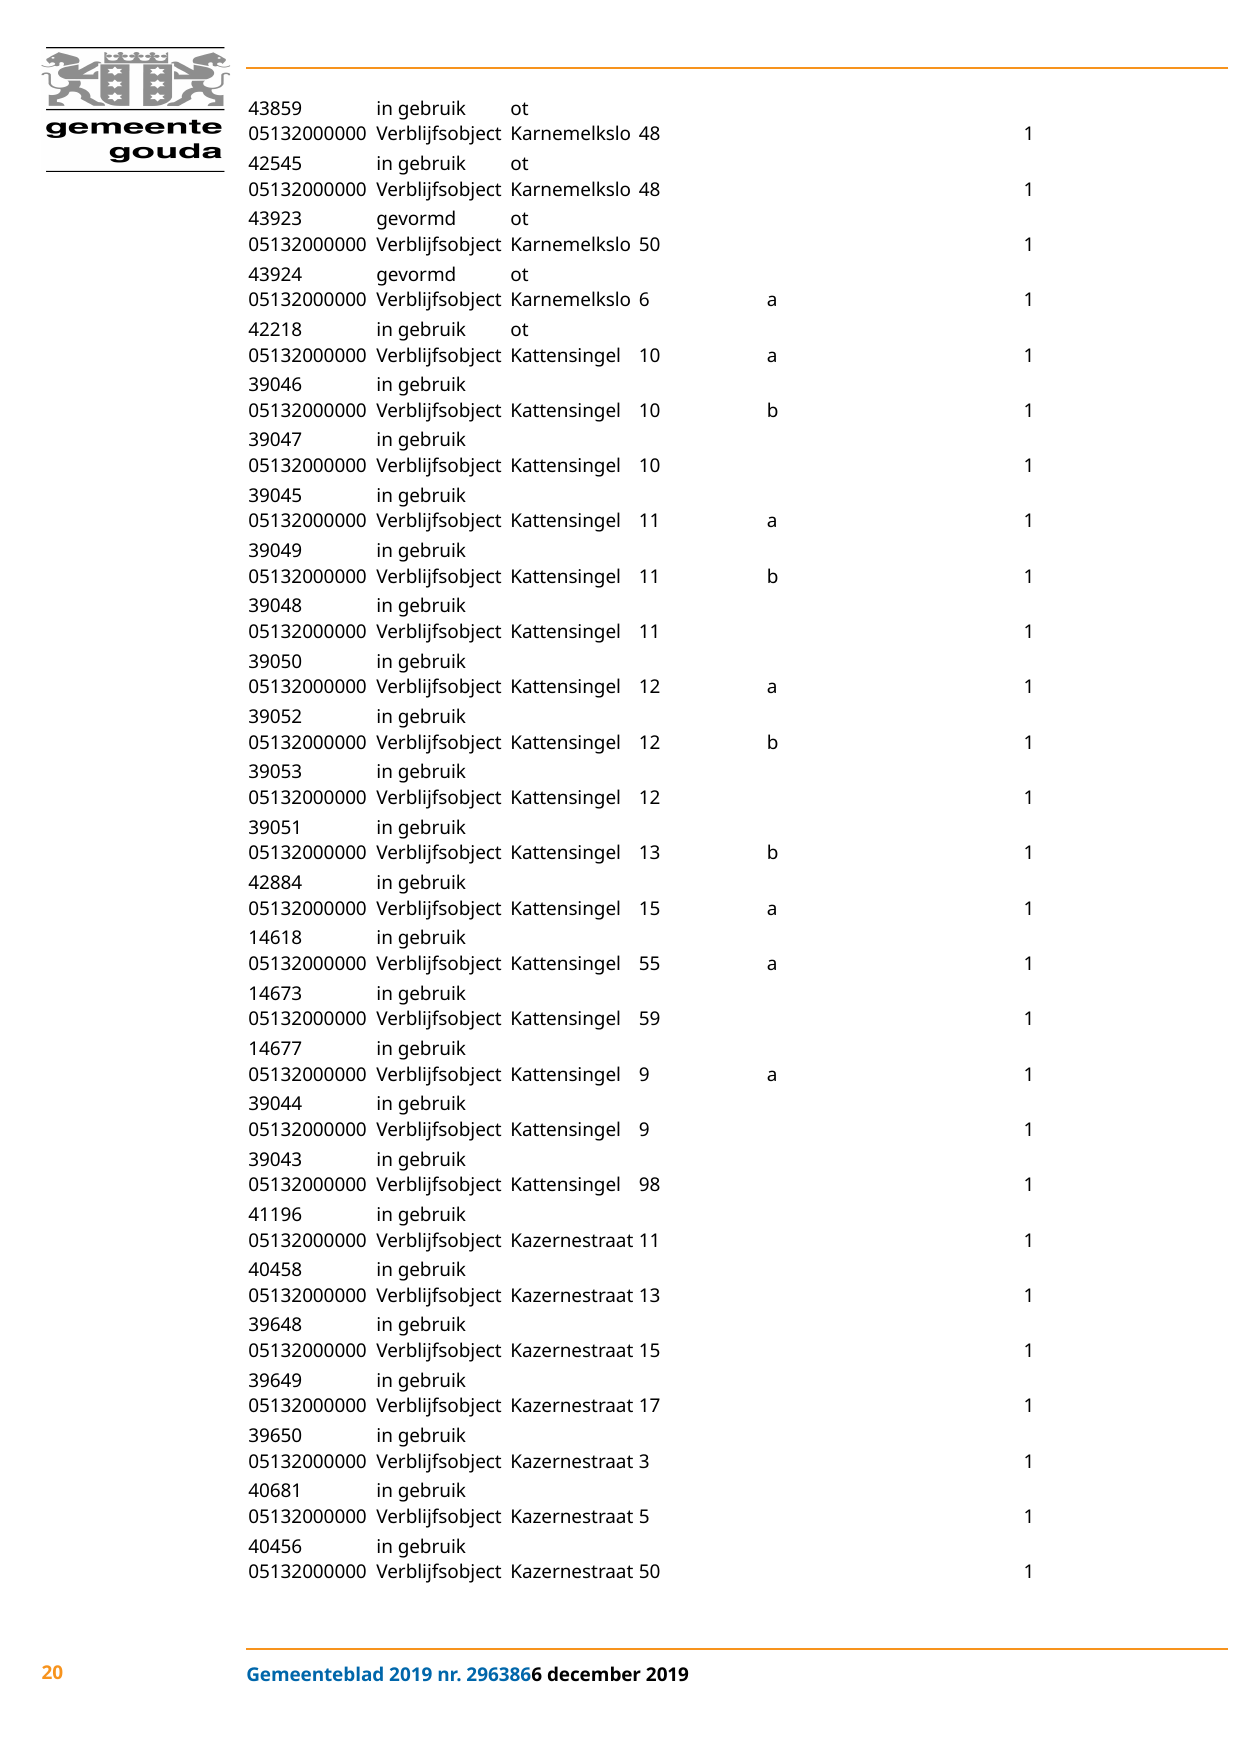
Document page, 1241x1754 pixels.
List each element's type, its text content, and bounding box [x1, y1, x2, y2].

table_cell 0513200000042884 [248, 840, 376, 895]
table_cell 50 [639, 1559, 767, 1584]
table_cell 0513200000042218 [248, 286, 376, 342]
table_cell 1 [1023, 1338, 1152, 1393]
table_cell [895, 729, 1023, 784]
table_cell a [767, 342, 895, 397]
table_cell Kattensingel [510, 508, 638, 563]
table_cell Karnemelksloot [510, 121, 638, 176]
table_cell [895, 286, 1023, 342]
table_cell a [767, 508, 895, 563]
table_cell 1 [1023, 342, 1152, 397]
table_cell Verblijfsobject in gebruik [376, 1282, 510, 1337]
table_cell 59 [639, 1006, 767, 1061]
table_cell Kattensingel [510, 563, 638, 618]
table_cell Verblijfsobject in gebruik [376, 729, 510, 784]
table_cell Kazernestraat [510, 1227, 638, 1282]
table_cell [895, 1171, 1023, 1227]
table_cell 1 [1023, 1503, 1152, 1559]
table_cell Karnemelksloot [510, 286, 638, 342]
table_cell [895, 508, 1023, 563]
table_cell 1 [1023, 729, 1152, 784]
table_cell Verblijfsobject in gebruik [376, 1006, 510, 1061]
table_cell [895, 1448, 1023, 1503]
table_cell 1 [1023, 1393, 1152, 1448]
table_cell Verblijfsobject in gebruik [376, 674, 510, 729]
table_cell [767, 121, 895, 176]
table_cell Kattensingel [510, 729, 638, 784]
table_cell [767, 1171, 895, 1227]
table_cell [895, 342, 1023, 397]
table_cell 9 [639, 1061, 767, 1116]
table_cell 48 [639, 121, 767, 176]
table_cell 0513200000014673 [248, 950, 376, 1006]
table_cell b [767, 397, 895, 452]
table_cell Verblijfsobject in gebruik [376, 508, 510, 563]
table_cell Verblijfsobject in gebruik [376, 1448, 510, 1503]
table_cell 0513200000039050 [248, 618, 376, 674]
table_cell 17 [639, 1393, 767, 1448]
table_cell 0513200000039648 [248, 1282, 376, 1337]
table_cell a [767, 950, 895, 1006]
table_cell 0513200000039046 [248, 342, 376, 397]
table_cell 1 [1023, 1006, 1152, 1061]
table_cell [767, 618, 895, 674]
table_cell 11 [639, 618, 767, 674]
table_cell 43859 [248, 95, 376, 121]
table_cell Verblijfsobject in gebruik [376, 563, 510, 618]
table_cell 0513200000039043 [248, 1116, 376, 1171]
table_cell [767, 1393, 895, 1448]
table_cell [767, 1503, 895, 1559]
table_cell 0513200000040458 [248, 1227, 376, 1282]
table_cell 11 [639, 1227, 767, 1282]
table_cell 1 [1023, 950, 1152, 1006]
table_cell Kattensingel [510, 950, 638, 1006]
table_cell Verblijfsobject in gebruik [376, 1116, 510, 1171]
table_cell 12 [639, 729, 767, 784]
table_cell Verblijfsobject in gebruik [376, 453, 510, 508]
table_cell Verblijfsobject in gebruik [376, 1503, 510, 1559]
table_cell 0513200000043924 [248, 231, 376, 286]
table_cell a [767, 286, 895, 342]
table_cell [895, 563, 1023, 618]
table_cell [895, 176, 1023, 231]
table_cell [895, 95, 1023, 121]
table_cell 13 [639, 1282, 767, 1337]
table_cell Kattensingel [510, 1006, 638, 1061]
table_cell b [767, 729, 895, 784]
table_cell [767, 95, 895, 121]
table_cell 1 [1023, 1061, 1152, 1116]
table_cell 50 [639, 231, 767, 286]
table_cell Kazernestraat [510, 1503, 638, 1559]
table_cell 10 [639, 342, 767, 397]
table_cell Kattensingel [510, 453, 638, 508]
table_cell 48 [639, 176, 767, 231]
table_cell [767, 231, 895, 286]
table_cell 15 [639, 1338, 767, 1393]
table_cell 0513200000042545 [248, 121, 376, 176]
table_cell Verblijfsobject [376, 1559, 510, 1584]
table_cell 0513200000039045 [248, 453, 376, 508]
table_cell Kazernestraat [510, 1338, 638, 1393]
table_cell 0513200000014677 [248, 1006, 376, 1061]
table_cell [767, 176, 895, 231]
table_cell 9 [639, 1116, 767, 1171]
table_cell 1 [1023, 895, 1152, 950]
table_cell [895, 231, 1023, 286]
picture [41, 47, 231, 172]
table_cell ot [510, 95, 638, 121]
table_cell [895, 397, 1023, 452]
table_cell 1 [1023, 397, 1152, 452]
table_cell 0513200000039049 [248, 508, 376, 563]
table_cell 0513200000039650 [248, 1393, 376, 1448]
table_cell b [767, 840, 895, 895]
table_cell [895, 1559, 1023, 1584]
table_cell Verblijfsobject in gebruik [376, 397, 510, 452]
table_cell Kattensingel [510, 397, 638, 452]
table_cell 1 [1023, 508, 1152, 563]
table_cell [895, 1061, 1023, 1116]
table_cell [895, 453, 1023, 508]
table_cell 0513200000039053 [248, 729, 376, 784]
table_cell Kattensingel [510, 1061, 638, 1116]
table_cell [895, 121, 1023, 176]
table_cell Verblijfsobject in gebruik [376, 618, 510, 674]
table_cell [895, 618, 1023, 674]
table_cell Verblijfsobject in gebruik [376, 121, 510, 176]
table_cell [895, 1338, 1023, 1393]
table_cell 1 [1023, 784, 1152, 839]
table_cell 6 [639, 286, 767, 342]
table_cell 1 [1023, 286, 1152, 342]
table_cell a [767, 1061, 895, 1116]
table_cell Verblijfsobject in gebruik [376, 1171, 510, 1227]
table_cell 98 [639, 1171, 767, 1227]
table_cell [895, 1503, 1023, 1559]
table_cell [895, 840, 1023, 895]
table_cell Karnemelksloot [510, 231, 638, 286]
table_cell [767, 1559, 895, 1584]
table_cell [767, 1282, 895, 1337]
table_cell 55 [639, 950, 767, 1006]
table_cell [767, 1006, 895, 1061]
table_cell Verblijfsobject in gebruik [376, 840, 510, 895]
table_cell Kattensingel [510, 1116, 638, 1171]
table_cell 10 [639, 453, 767, 508]
table_cell 11 [639, 508, 767, 563]
table_cell [895, 1116, 1023, 1171]
table_cell Kazernestraat [510, 1393, 638, 1448]
table_cell 0513200000014618 [248, 895, 376, 950]
table_cell 15 [639, 895, 767, 950]
table_cell [767, 784, 895, 839]
table_cell 5 [639, 1503, 767, 1559]
table_cell 1 [1023, 674, 1152, 729]
table_cell Verblijfsobject in gebruik [376, 1061, 510, 1116]
table_cell Kattensingel [510, 618, 638, 674]
table_cell [895, 784, 1023, 839]
table_cell Verblijfsobject gevormd [376, 176, 510, 231]
table_cell 1 [1023, 1227, 1152, 1282]
table_cell 1 [1023, 1282, 1152, 1337]
table_cell Kattensingel [510, 674, 638, 729]
table_cell 1 [1023, 1559, 1152, 1584]
table_cell [767, 1448, 895, 1503]
table_cell [895, 1393, 1023, 1448]
table_cell [639, 95, 767, 121]
table_cell 0513200000039047 [248, 397, 376, 452]
table_cell Karnemelksloot [510, 176, 638, 231]
table_cell [767, 1227, 895, 1282]
table_cell in gebruik [376, 95, 510, 121]
table_cell Kazernestraat [510, 1448, 638, 1503]
table_cell 10 [639, 397, 767, 452]
table_cell Kattensingel [510, 840, 638, 895]
table_cell 1 [1023, 121, 1152, 176]
table_cell Verblijfsobject in gebruik [376, 784, 510, 839]
table_cell 05132000000 [248, 1559, 376, 1584]
table_cell 0513200000041196 [248, 1171, 376, 1227]
table_cell [895, 1227, 1023, 1282]
table_cell 0513200000039048 [248, 563, 376, 618]
table_cell 11 [639, 563, 767, 618]
table_cell a [767, 674, 895, 729]
table_cell 0513200000039051 [248, 784, 376, 839]
table_cell 3 [639, 1448, 767, 1503]
table_cell Kattensingel [510, 342, 638, 397]
table_cell 0513200000040681 [248, 1448, 376, 1503]
table_cell 13 [639, 840, 767, 895]
table_cell 0513200000039044 [248, 1061, 376, 1116]
table_cell 1 [1023, 563, 1152, 618]
table_cell [895, 895, 1023, 950]
table_cell Verblijfsobject in gebruik [376, 1227, 510, 1282]
table_cell 1 [1023, 618, 1152, 674]
table_cell 12 [639, 674, 767, 729]
table_cell Kattensingel [510, 784, 638, 839]
table_cell 1 [1023, 453, 1152, 508]
table_cell [767, 1116, 895, 1171]
table_cell Verblijfsobject gevormd [376, 231, 510, 286]
table_cell Kazernestraat [510, 1282, 638, 1337]
table_cell [1023, 95, 1152, 121]
table_cell [767, 453, 895, 508]
table_cell 0513200000039649 [248, 1338, 376, 1393]
table_cell 1 [1023, 840, 1152, 895]
table_cell Verblijfsobject in gebruik [376, 342, 510, 397]
table_cell 0513200000040456 [248, 1503, 376, 1559]
table_cell Kazernestraat [510, 1559, 638, 1584]
table_cell [895, 950, 1023, 1006]
table_cell Verblijfsobject in gebruik [376, 950, 510, 1006]
table_cell 0513200000039052 [248, 674, 376, 729]
table_cell [895, 674, 1023, 729]
table_cell [895, 1006, 1023, 1061]
table_cell Verblijfsobject in gebruik [376, 1393, 510, 1448]
table_cell 0513200000043923 [248, 176, 376, 231]
table_cell 1 [1023, 1171, 1152, 1227]
table_cell 1 [1023, 1448, 1152, 1503]
table_cell 1 [1023, 1116, 1152, 1171]
table_cell [767, 1338, 895, 1393]
table_cell Verblijfsobject in gebruik [376, 286, 510, 342]
table_cell Verblijfsobject in gebruik [376, 895, 510, 950]
table_cell a [767, 895, 895, 950]
table_cell Kattensingel [510, 895, 638, 950]
table_cell 1 [1023, 231, 1152, 286]
table_cell Kattensingel [510, 1171, 638, 1227]
table_cell 12 [639, 784, 767, 839]
table_cell Verblijfsobject in gebruik [376, 1338, 510, 1393]
table_cell b [767, 563, 895, 618]
table_cell 1 [1023, 176, 1152, 231]
table_cell [895, 1282, 1023, 1337]
